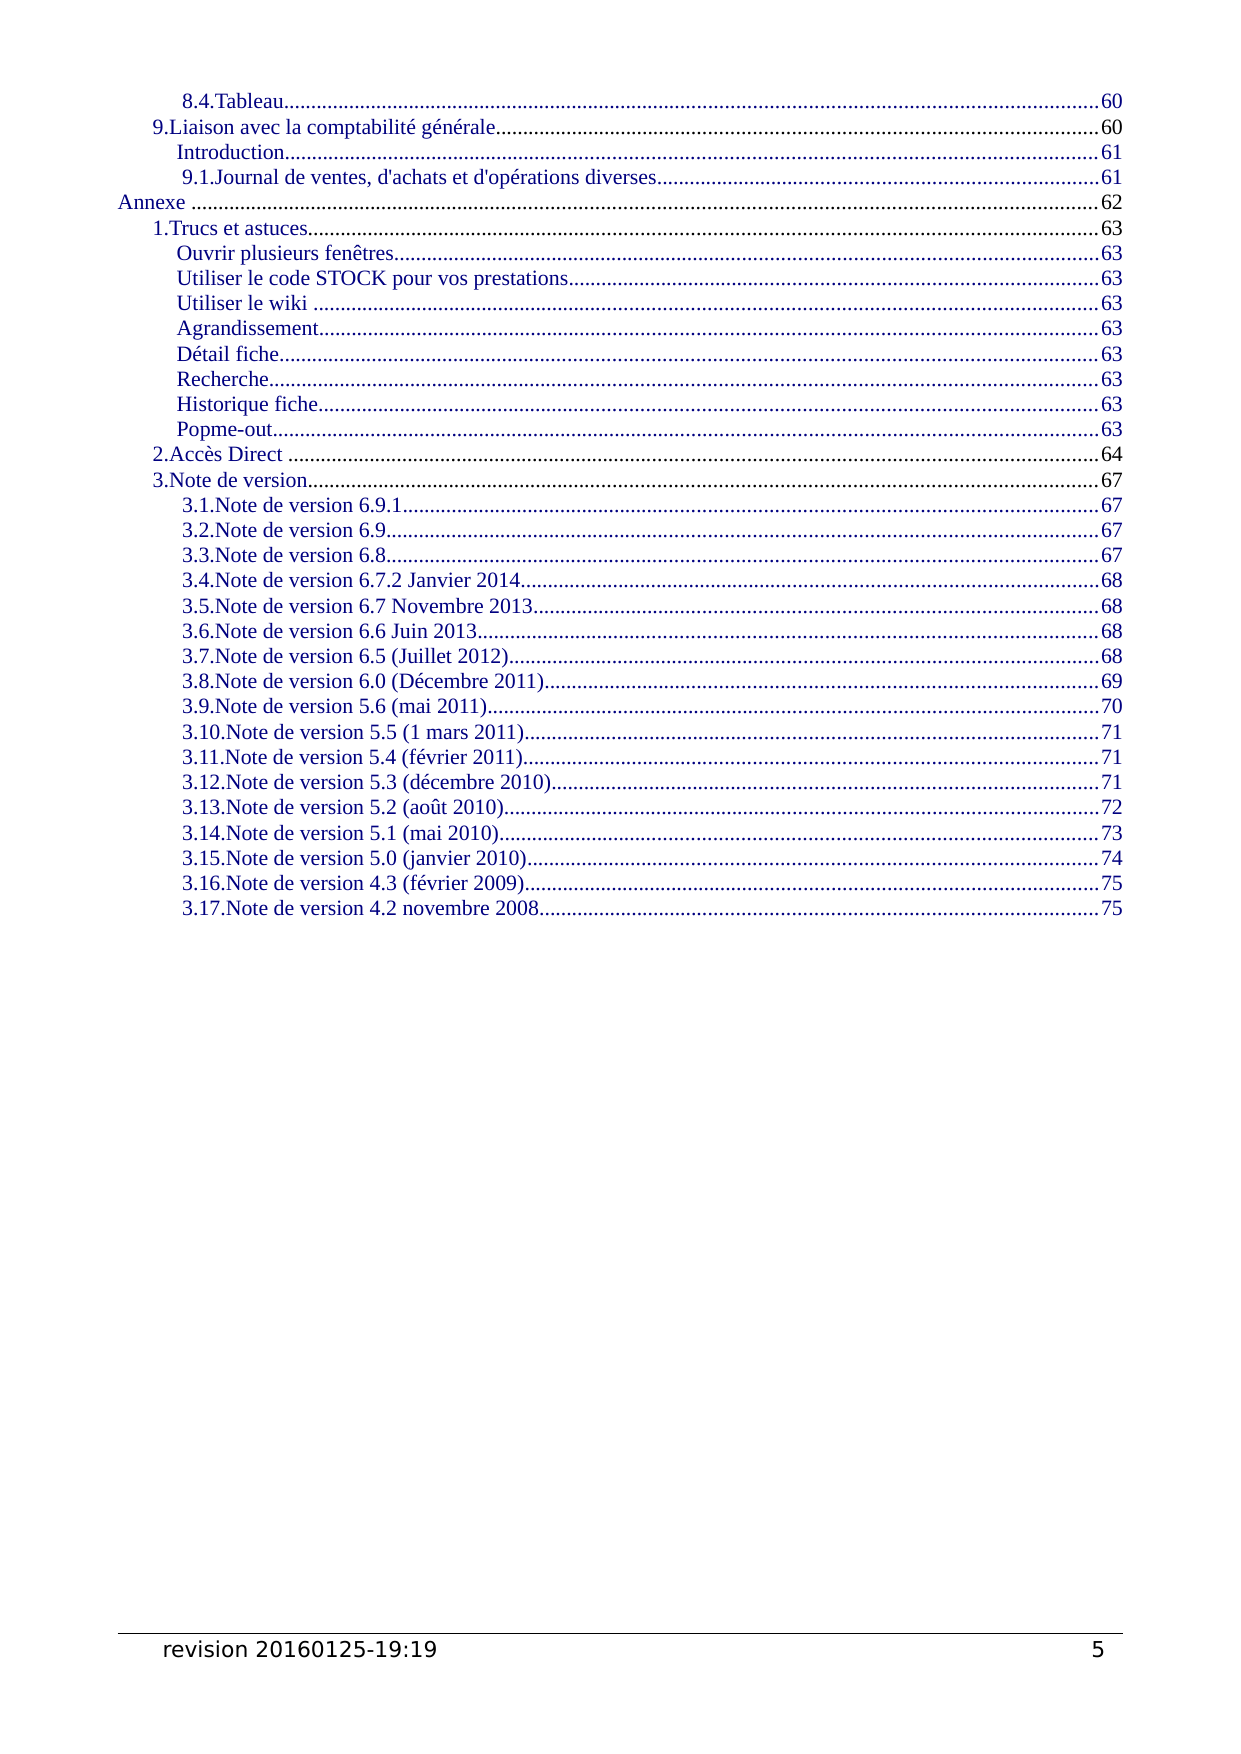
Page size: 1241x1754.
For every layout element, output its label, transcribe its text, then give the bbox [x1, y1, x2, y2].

text 3.4.Note de version 6.7.2 Janvier 2014 68 [176, 567, 1123, 593]
text 3.17.Note de version 4.2 novembre 2008 75 [176, 895, 1123, 920]
text 3.15.Note de version 5.0 (janvier 2010) 74 [176, 845, 1123, 870]
text Introduction 61 [176, 139, 1123, 164]
text Recherche 63 [176, 366, 1123, 391]
text 3.10.Note de version 5.5 (1 mars 2011) 71 [176, 719, 1123, 744]
text 3.5.Note de version 6.7 Novembre 2013 68 [176, 593, 1123, 618]
text 3.6.Note de version 6.6 Juin 2013 68 [176, 618, 1123, 643]
text 3.11.Note de version 5.4 (février 2011) 71 [176, 744, 1123, 769]
text 3.9.Note de version 5.6 (mai 2011) 70 [176, 693, 1123, 719]
text Utiliser le code STOCK pour vos prestations 63 [176, 265, 1123, 290]
text 3.8.Note de version 6.0 (Décembre 2011) 69 [176, 668, 1123, 693]
text 3.13.Note de version 5.2 (août 2010) 72 [176, 794, 1123, 819]
text Historique fiche 63 [176, 391, 1123, 416]
text Détail fiche 63 [176, 341, 1123, 366]
text Popme-out 63 [176, 416, 1123, 441]
text 3.14.Note de version 5.1 (mai 2010) 73 [176, 819, 1123, 845]
text Ouvrir plusieurs fenêtres 63 [176, 240, 1123, 265]
text 3.12.Note de version 5.3 (décembre 2010) 71 [176, 769, 1123, 794]
text 3.2.Note de version 6.9 67 [176, 517, 1123, 542]
text 9.Liaison avec la comptabilité générale 60 [147, 114, 1123, 139]
text Agrandissement 63 [176, 315, 1123, 341]
text 3.1.Note de version 6.9.1 67 [176, 492, 1123, 517]
text 3.Note de version 67 [147, 467, 1123, 492]
text 9.1.Journal de ventes, d'achats et d'opérations diverses 61 [176, 164, 1123, 189]
text 3.16.Note de version 4.3 (février 2009) 75 [176, 870, 1123, 895]
text 1.Trucs et astuces 63 [147, 214, 1123, 240]
text 2.Accès Direct 64 [147, 441, 1123, 467]
text 3.7.Note de version 6.5 (Juillet 2012) 68 [176, 643, 1123, 668]
text Utiliser le wiki 63 [176, 290, 1123, 315]
text Annexe 62 [117, 189, 1123, 214]
text 3.3.Note de version 6.8 67 [176, 542, 1123, 567]
text 8.4.Tableau 60 [176, 88, 1123, 114]
